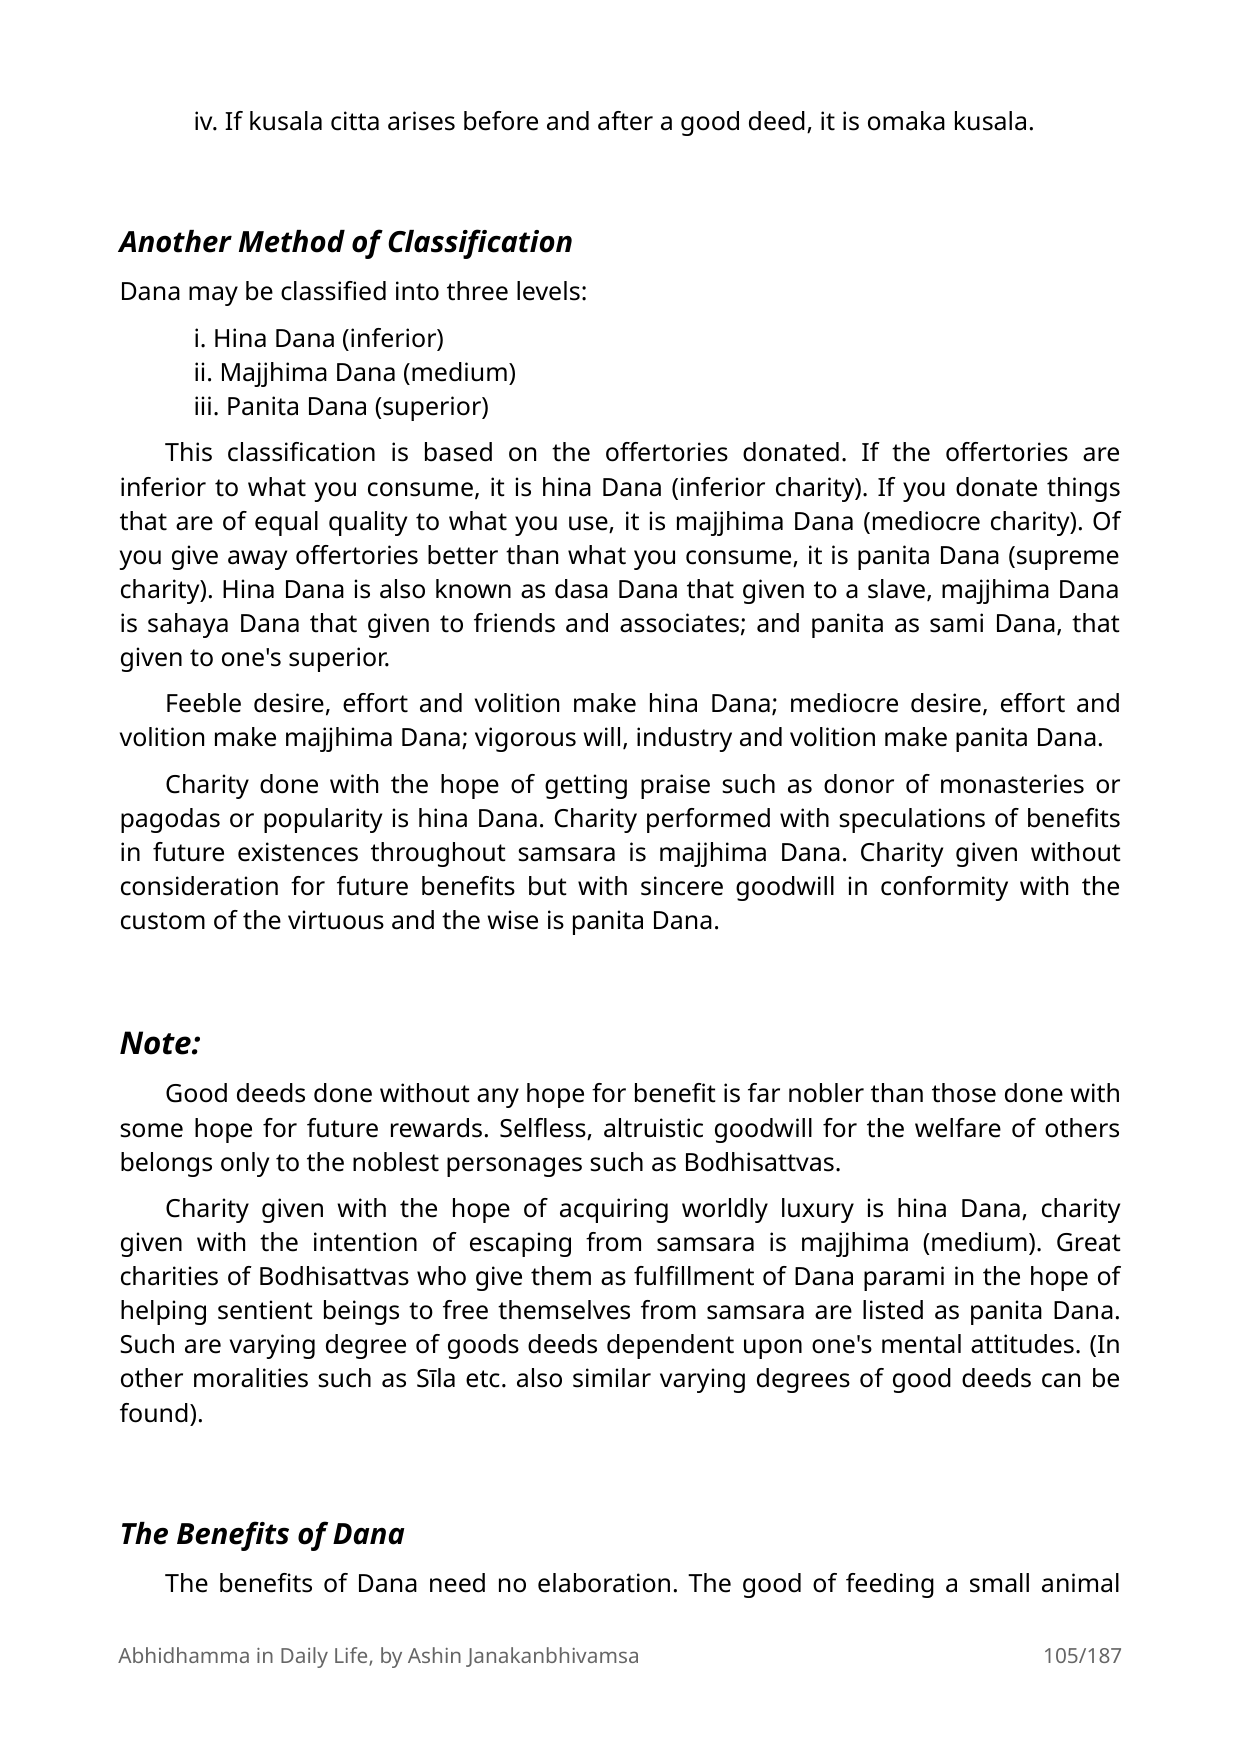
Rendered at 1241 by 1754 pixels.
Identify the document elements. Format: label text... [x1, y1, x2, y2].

subtitle The Benefits of Dana [119, 1513, 1122, 1553]
subtitle Note: [119, 1021, 1122, 1064]
text Good deeds done without any hope for benefit is far nobler than those done with some hope for future rewards. Selfless, altruistic goodwill for the welfare of others belongs only to the noblest personages such as Bodhisattvas. [119, 1076, 1122, 1178]
text i. Hina Dana (inferior) ii. Majjhima Dana (medium) iii. Panita Dana (superior) [193, 320, 1122, 423]
text Charity given with the hope of acquiring worldly luxury is hina Dana, charity given with the intention of escaping from samsara is majjhima (medium). Great charities of Bodhisattvas who give them as fulfillment of Dana parami in the hope of helping sentient beings to free themselves from samsara are listed as panita Dana. Such are varying degree of goods deeds dependent upon one's mental attitudes. (In other moralities such as Sīla etc. also similar varying degrees of good deeds can be found). [119, 1191, 1122, 1429]
text Feeble desire, effort and volition make hina Dana; mediocre desire, effort and volition make majjhima Dana; vigorous will, industry and volition make panita Dana. [119, 686, 1122, 754]
text This classification is based on the offertories donated. If the offertories are inferior to what you consume, it is hina Dana (inferior charity). If you donate things that are of equal quality to what you use, it is majjhima Dana (mediocre charity). Of you give away offertories better than what you consume, it is panita Dana (supreme charity). Hina Dana is also known as dasa Dana that given to a slave, majjhima Dana is sahaya Dana that given to friends and associates; and panita as sami Dana, that given to one's superior. [119, 435, 1122, 673]
text iv. If kusala citta arises before and after a good deed, it is omaka kusala. [193, 103, 1122, 138]
text The benefits of Dana need no elaboration. The good of feeding a small animal [119, 1566, 1122, 1599]
text Charity done with the hope of getting praise such as donor of monasteries or pagodas or popularity is hina Dana. Charity performed with speculations of benefits in future existences throughout samsara is majjhima Dana. Charity given without consideration for future benefits but with sincere goodwill in conformity with the custom of the virtuous and the wise is panita Dana. [119, 767, 1122, 937]
text Dana may be classified into three levels: [119, 274, 1122, 308]
subtitle Another Method of Classification [119, 222, 1122, 261]
